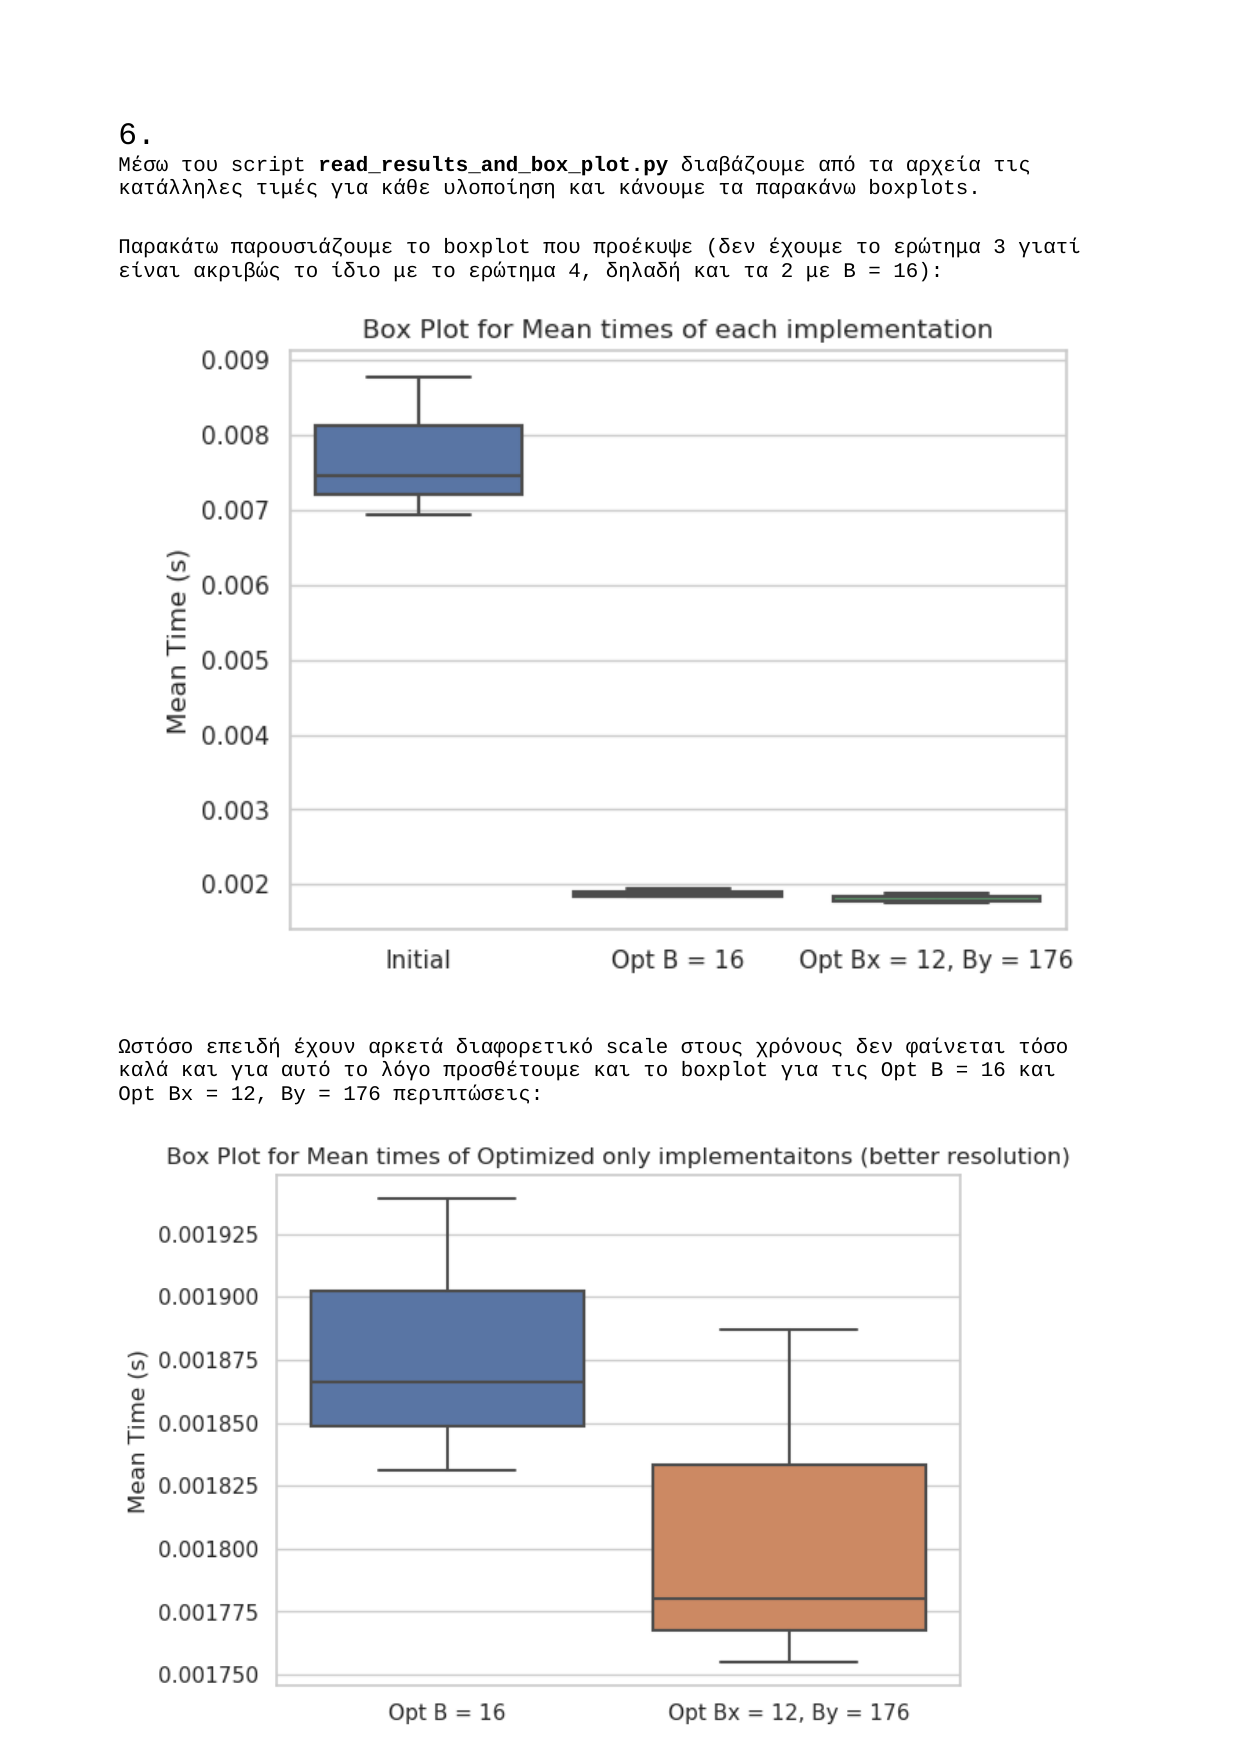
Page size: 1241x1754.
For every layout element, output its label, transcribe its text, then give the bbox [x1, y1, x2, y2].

text Ωστόσο επειδή έχουν αρκετά διαφορετικό scale στους χρόνους δεν φαίνεται τόσο καλά και για αυτό το λόγο προσθέτουμε και το boxplot για τις Opt B = 16 και [118, 1036, 1122, 1083]
text 6. [118, 118, 1122, 153]
picture [121, 1138, 1078, 1734]
picture [156, 307, 1084, 989]
text Παρακάτω παρουσιάζουμε το boxplot που προέκυψε (δεν έχουμε το ερώτημα 3 γιατί είναι ακριβώς το ίδιο με το ερώτημα 4, δηλαδή και τα 2 με Β = 16): [118, 236, 1122, 283]
text Opt Bx = 12, By = 176 περιπτώσεις: [118, 1083, 1122, 1107]
text Μέσω του script read_results_and_box_plot.py διαβάζουμε από τα αρχεία τις κατάλληλες τιμές για κάθε υλοποίηση και κάνουμε τα παρακάνω boxplots. [118, 153, 1122, 201]
